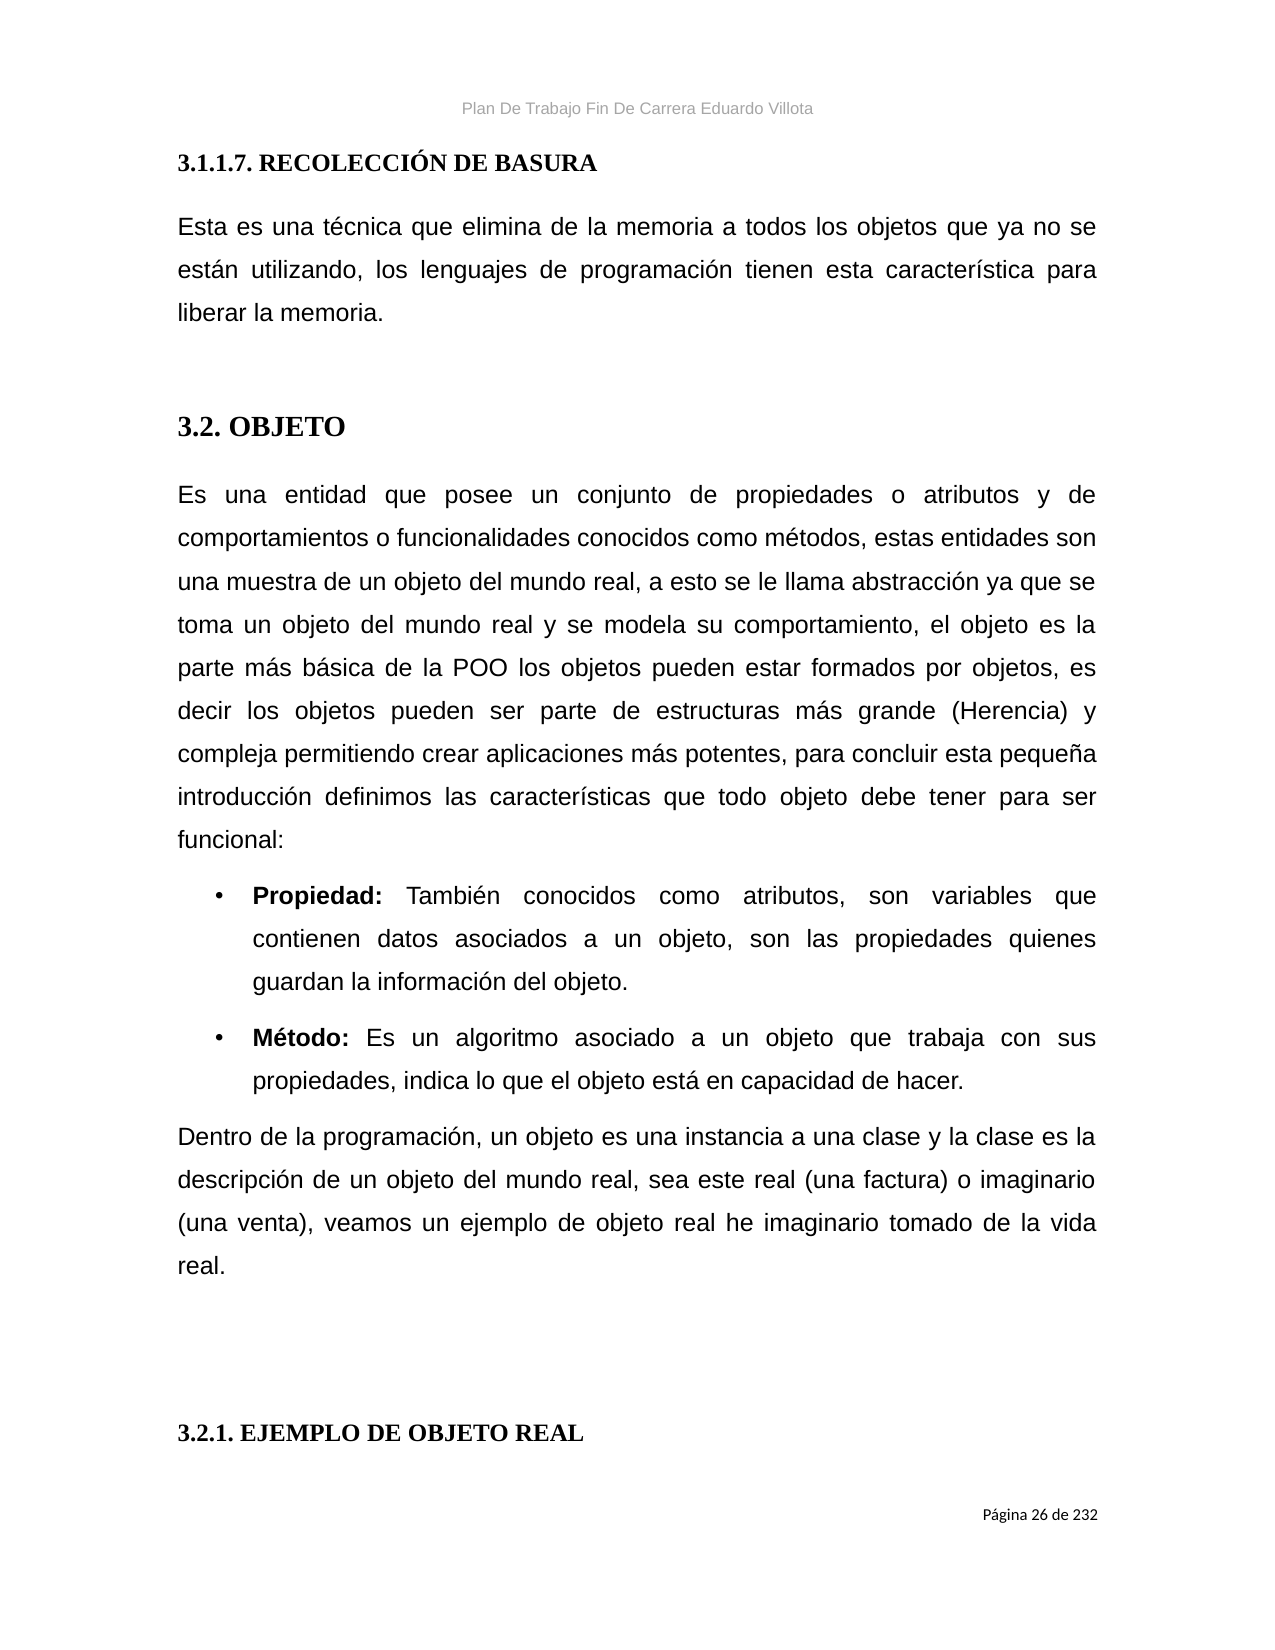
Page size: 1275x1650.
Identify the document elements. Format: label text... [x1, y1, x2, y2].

list Método: Es un algoritmo asociado a un objeto que trabaja con sus propiedades, indica lo que el objeto está en capacidad de hacer. [215, 1023, 1098, 1095]
text 3.1.1.7. RECOLECCIÓN DE BASURA [177, 148, 1098, 176]
text Dentro de la programación, un objeto es una instancia a una clase y la clase es la descripción de un objeto del mundo real, sea este real (una factura) o imaginario (una venta), veamos un ejemplo de objeto real he imaginario tomado de la vida real. [177, 1122, 1098, 1280]
text Es una entidad que posee un conjunto de propiedades o atributos y de comportamientos o funcionalidades conocidos como métodos, estas entidades son una muestra de un objeto del mundo real, a esto se le llama abstracción ya que se toma un objeto del mundo real y se modela su comportamiento, el objeto es la parte más básica de la POO los objetos pueden estar formados por objetos, es decir los objetos pueden ser parte de estructuras más grande (Herencia) y compleja permitiendo crear aplicaciones más potentes, para concluir esta pequeña introducción definimos las características que todo objeto debe tener para ser funcional: [177, 480, 1098, 854]
list Propiedad: También conocidos como atributos, son variables que contienen datos asociados a un objeto, son las propiedades quienes guardan la información del objeto. [215, 881, 1098, 996]
text 3.2. OBJETO [177, 409, 1098, 443]
text 3.2.1. EJEMPLO DE OBJETO REAL [177, 1418, 1098, 1447]
text Esta es una técnica que elimina de la memoria a todos los objetos que ya no se están utilizando, los lenguajes de programación tienen esta característica para liberar la memoria. [177, 212, 1098, 327]
